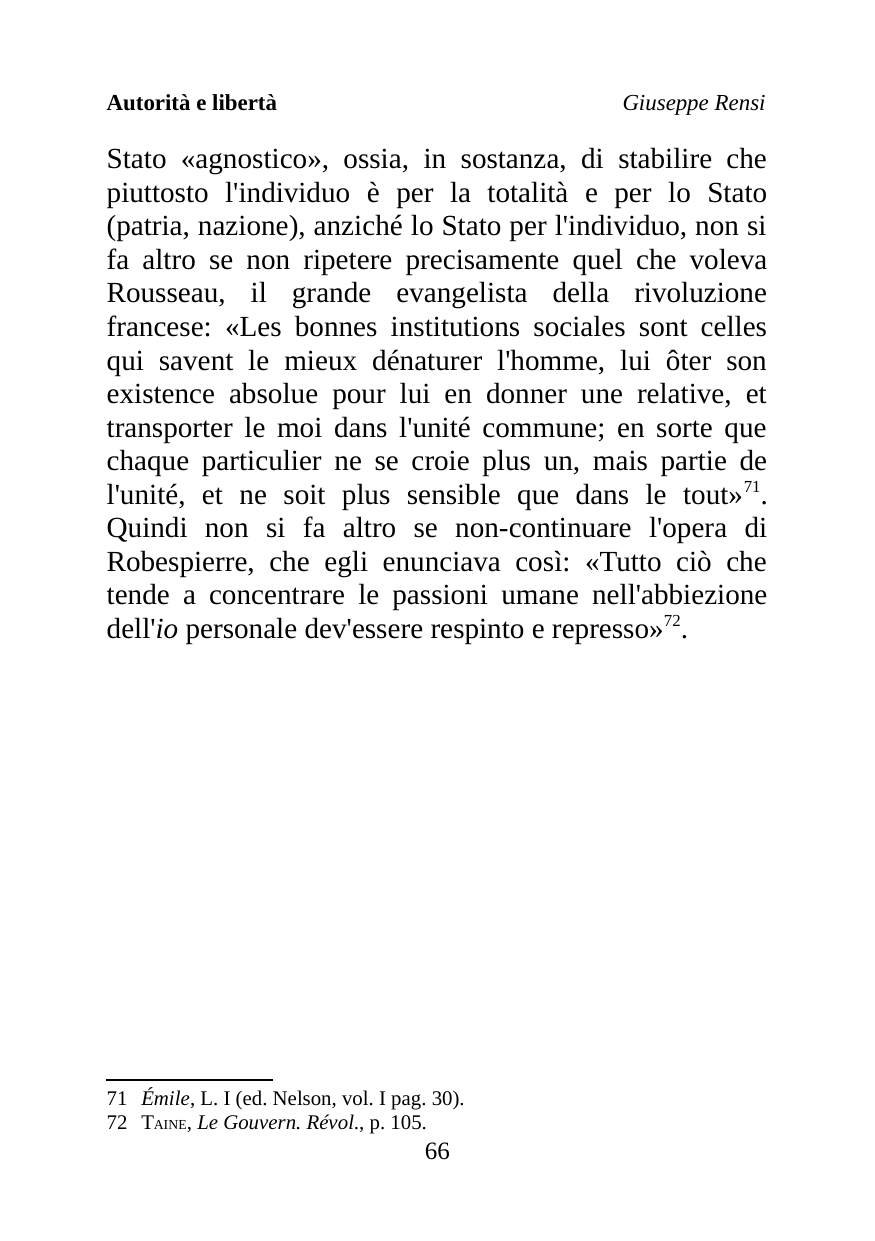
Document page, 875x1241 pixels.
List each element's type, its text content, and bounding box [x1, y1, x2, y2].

text Émile, L. I (ed. Nelson, vol. I pag. 30). [106, 1086, 768, 1110]
text Stato «agnostico», ossia, in sostanza, di stabilire che piuttosto l'individuo è per la totalità e per lo Stato (patria, nazione), anziché lo Stato per l'individuo, non si fa altro se non ripetere precisamente quel che voleva Rousseau, il grande evangelista della rivoluzione francese: «Les bonnes institutions sociales sont celles qui savent le mieux dénaturer l'homme, lui ôter son existence absolue pour lui en donner une relative, et transporter le moi dans l'unité commune; en sorte que chaque particulier ne se croie plus un, mais partie de l'unité, et ne soit plus sensible que dans le tout». Quindi non si fa altro se non-continuare l'opera di Robespierre, che egli enunciava così: «Tutto ciò che tende a concentrare le passioni umane nell'abbiezione dell'io personale dev'essere respinto e represso». [106, 141, 768, 644]
text Taine, Le Gouvern. Révol., p. 105. [106, 1110, 768, 1134]
